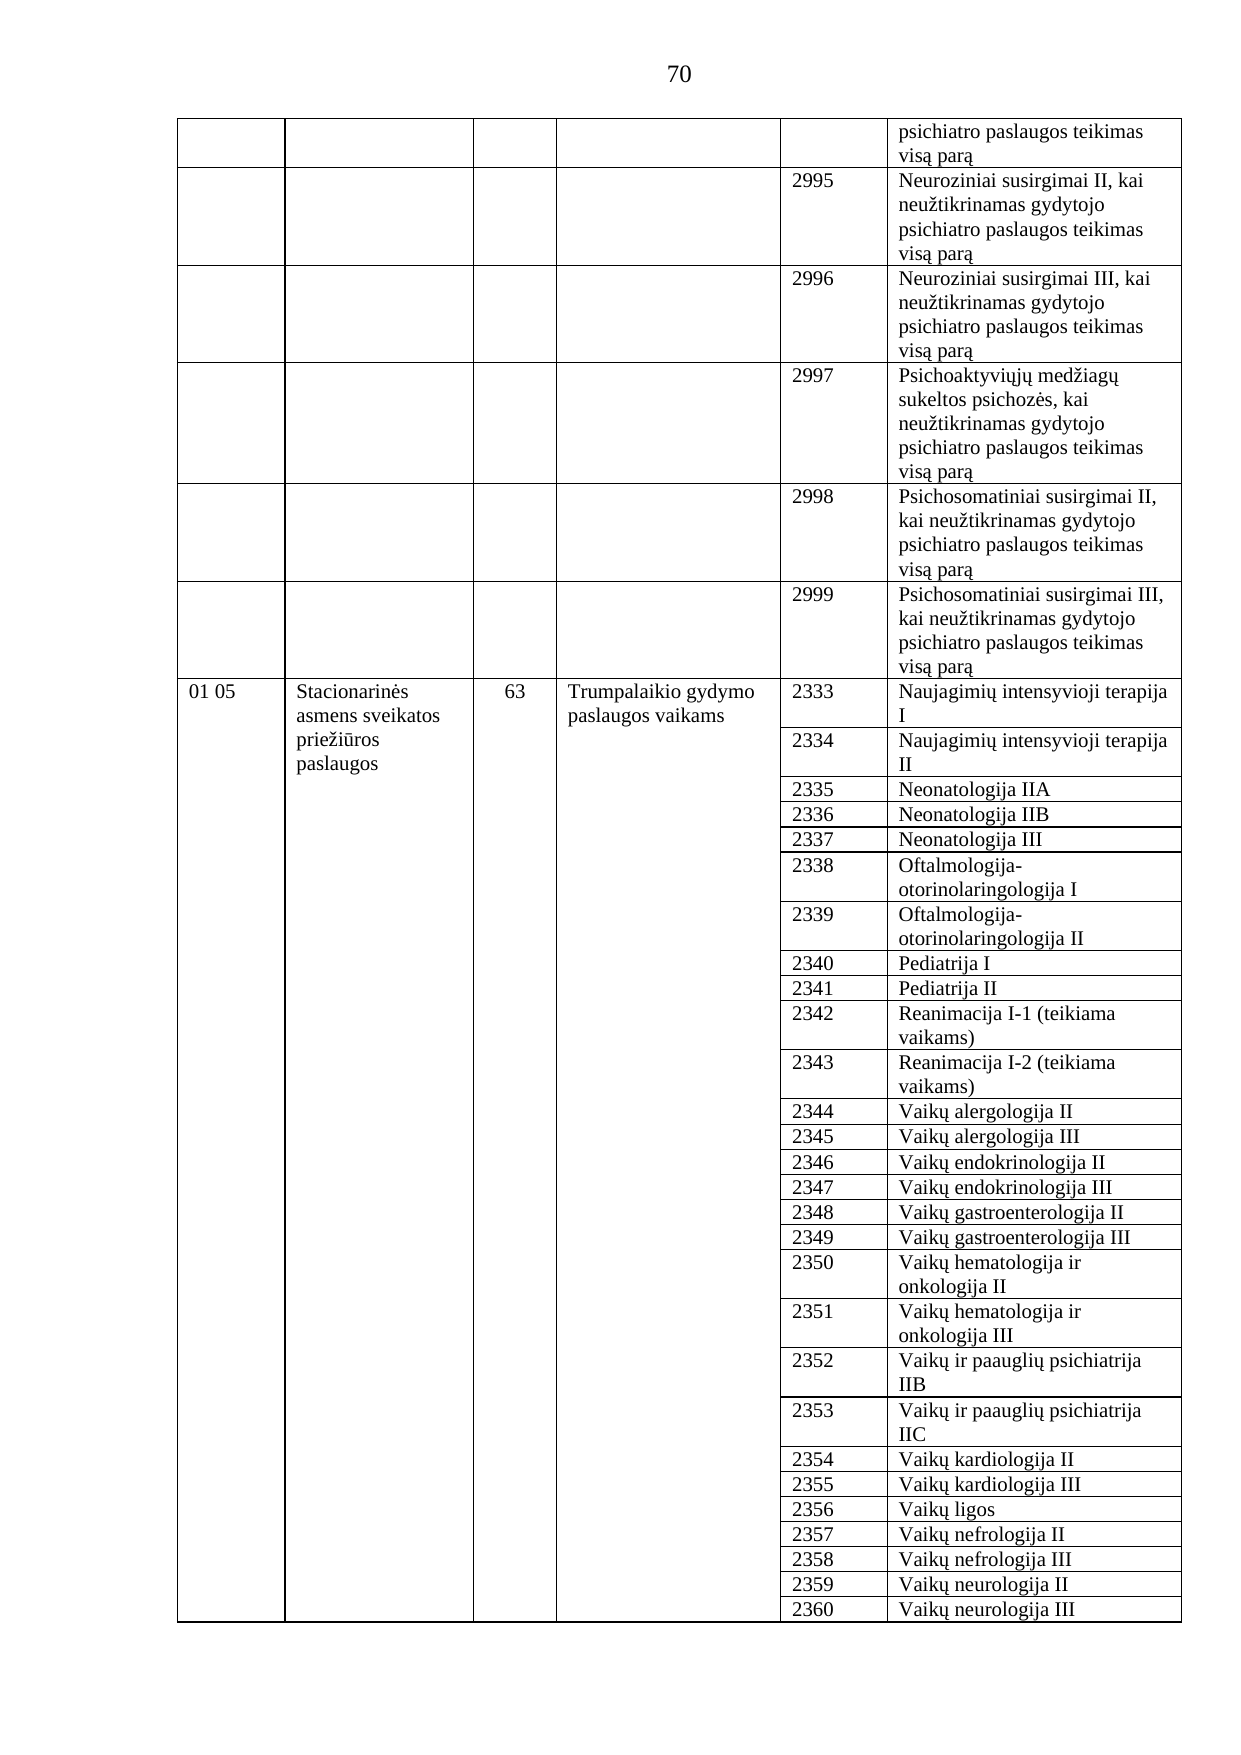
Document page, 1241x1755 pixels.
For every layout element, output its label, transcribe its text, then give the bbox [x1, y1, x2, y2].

table_cell Vaikų ir paauglių psichiatrija IIC [888, 1398, 1181, 1446]
table_cell Naujagimių intensyvioji terapija I [888, 679, 1181, 727]
table_cell [474, 484, 556, 581]
table_cell [557, 119, 780, 167]
table_cell Neonatologija III [888, 828, 1181, 851]
table_cell Psichoaktyviųjų medžiagų sukeltos psichozės, kai neužtikrinamas gydytojo psichiatro paslaugos teikimas visą parą [888, 363, 1181, 483]
table_cell [178, 582, 284, 678]
table_cell [178, 119, 284, 167]
table_cell Vaikų alergologija II [888, 1099, 1181, 1123]
table_cell 2337 [781, 828, 887, 851]
table_cell 2353 [781, 1398, 887, 1446]
table_cell [781, 119, 887, 167]
table_cell [178, 363, 284, 483]
table_cell Vaikų gastroenterologija II [888, 1200, 1181, 1224]
table_cell 2357 [781, 1522, 887, 1546]
table_cell 2333 [781, 679, 887, 727]
table_cell [286, 363, 473, 483]
table_cell 2352 [781, 1348, 887, 1396]
table_cell [474, 363, 556, 483]
table_cell Reanimacija I-1 (teikiama vaikams) [888, 1001, 1181, 1049]
table_cell 2349 [781, 1225, 887, 1249]
table_cell 2342 [781, 1001, 887, 1049]
table_cell [178, 168, 284, 264]
table_cell Vaikų endokrinologija III [888, 1175, 1181, 1199]
table_cell Vaikų hematologija ir onkologija III [888, 1299, 1181, 1347]
table_cell 2351 [781, 1299, 887, 1347]
table_cell 2338 [781, 853, 887, 901]
table_cell Trumpalaikio gydymo paslaugos vaikams [557, 679, 780, 1621]
table_cell [286, 484, 473, 581]
table_cell Vaikų nefrologija II [888, 1522, 1181, 1546]
table_cell Pediatrija II [888, 976, 1181, 1000]
table_cell Vaikų endokrinologija II [888, 1150, 1181, 1174]
table_cell [286, 266, 473, 362]
table_cell 2344 [781, 1099, 887, 1123]
table_cell 63 [474, 679, 556, 1621]
table_cell [557, 484, 780, 581]
table_cell [474, 119, 556, 167]
table_cell Oftalmologija-otorinolaringologija II [888, 902, 1181, 950]
table_cell 2358 [781, 1547, 887, 1571]
table_cell Neonatologija IIB [888, 802, 1181, 826]
table_cell 2347 [781, 1175, 887, 1199]
table_cell 2350 [781, 1250, 887, 1298]
table_cell Naujagimių intensyvioji terapija II [888, 728, 1181, 776]
table_cell 2346 [781, 1150, 887, 1174]
table_cell 2348 [781, 1200, 887, 1224]
table_cell Psichosomatiniai susirgimai III, kai neužtikrinamas gydytojo psichiatro paslaugos teikimas visą parą [888, 582, 1181, 678]
table_cell 01 05 [178, 679, 284, 1621]
table_cell [286, 168, 473, 264]
table_cell 2356 [781, 1497, 887, 1521]
table_cell [557, 582, 780, 678]
table_cell Vaikų neurologija II [888, 1572, 1181, 1596]
table_cell [557, 363, 780, 483]
table_cell 2996 [781, 266, 887, 362]
table_cell psichiatro paslaugos teikimas visą parą [888, 119, 1181, 167]
table_cell Vaikų neurologija III [888, 1597, 1181, 1621]
table_cell 2355 [781, 1472, 887, 1496]
table_cell Neonatologija IIA [888, 777, 1181, 801]
table_cell Pediatrija I [888, 951, 1181, 975]
table_cell 2999 [781, 582, 887, 678]
table_cell 2360 [781, 1597, 887, 1621]
table_cell [474, 168, 556, 264]
table_cell 2334 [781, 728, 887, 776]
table_cell 2345 [781, 1125, 887, 1148]
table_cell Vaikų nefrologija III [888, 1547, 1181, 1571]
table_cell Neuroziniai susirgimai II, kai neužtikrinamas gydytojo psichiatro paslaugos teikimas visą parą [888, 168, 1181, 264]
table_cell Neuroziniai susirgimai III, kai neužtikrinamas gydytojo psichiatro paslaugos teikimas visą parą [888, 266, 1181, 362]
table_cell 2359 [781, 1572, 887, 1596]
table_cell [286, 582, 473, 678]
table_cell 2343 [781, 1050, 887, 1098]
table_cell 2995 [781, 168, 887, 264]
table_cell 2997 [781, 363, 887, 483]
table_cell [557, 168, 780, 264]
table_cell Vaikų ligos [888, 1497, 1181, 1521]
table_cell Vaikų ir paauglių psichiatrija IIB [888, 1348, 1181, 1396]
table_cell 2336 [781, 802, 887, 826]
table_cell [474, 266, 556, 362]
table_cell Vaikų kardiologija II [888, 1447, 1181, 1471]
table_cell Vaikų gastroenterologija III [888, 1225, 1181, 1249]
table_cell Psichosomatiniai susirgimai II, kai neužtikrinamas gydytojo psichiatro paslaugos teikimas visą parą [888, 484, 1181, 581]
table_cell Vaikų hematologija ir onkologija II [888, 1250, 1181, 1298]
table_cell [474, 582, 556, 678]
table_cell 2341 [781, 976, 887, 1000]
table_cell 2340 [781, 951, 887, 975]
table_cell Reanimacija I-2 (teikiama vaikams) [888, 1050, 1181, 1098]
table_cell [557, 266, 780, 362]
table_cell 2335 [781, 777, 887, 801]
table_cell Vaikų kardiologija III [888, 1472, 1181, 1496]
table_cell 2339 [781, 902, 887, 950]
table_cell 2998 [781, 484, 887, 581]
table_cell [178, 484, 284, 581]
table_cell [178, 266, 284, 362]
table_cell Vaikų alergologija III [888, 1125, 1181, 1148]
table_cell 2354 [781, 1447, 887, 1471]
table_cell [286, 119, 473, 167]
table_cell Stacionarinės asmens sveikatos priežiūros paslaugos [286, 679, 473, 1621]
table_cell Oftalmologija-otorinolaringologija I [888, 853, 1181, 901]
